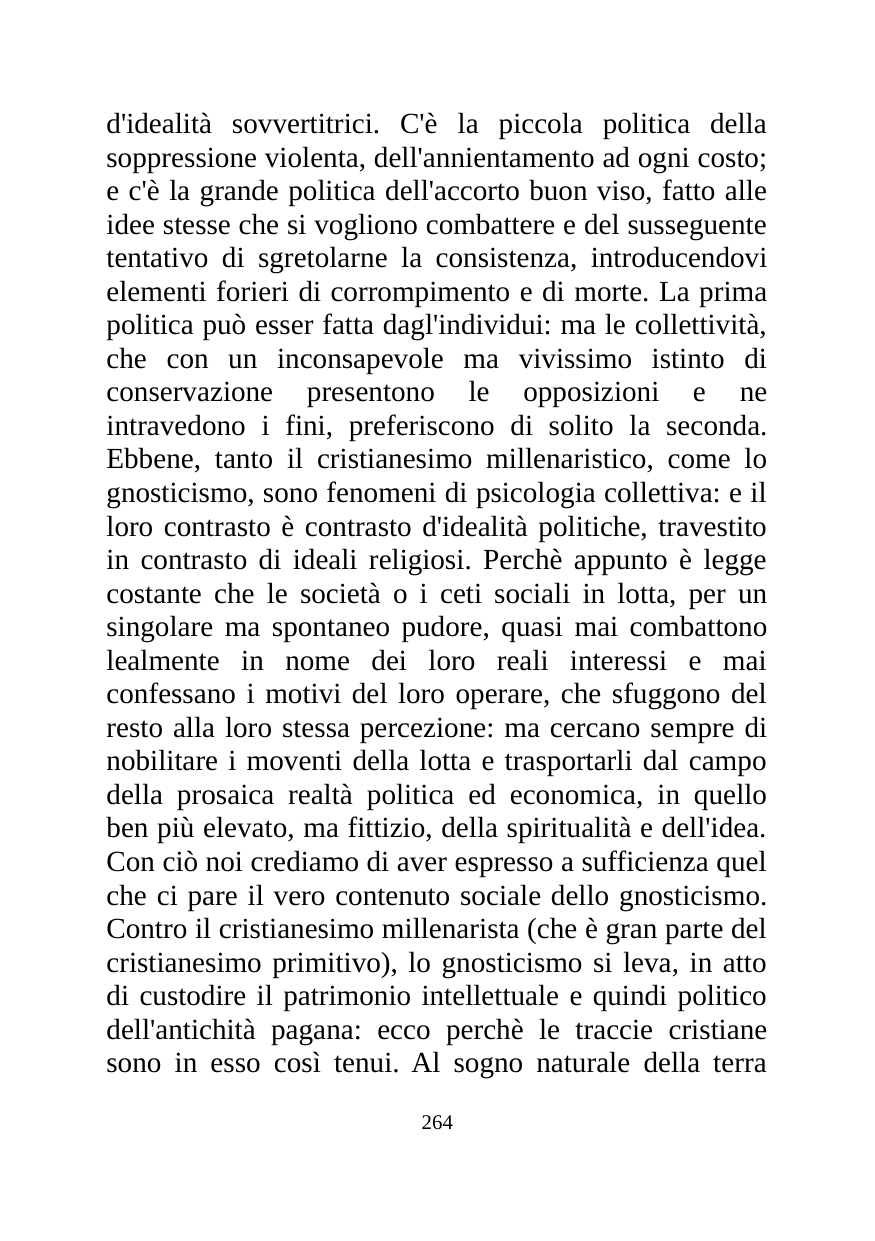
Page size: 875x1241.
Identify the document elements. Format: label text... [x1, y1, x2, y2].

text d'idealità sovvertitrici. C'è la piccola politica della soppressione violenta, dell'annientamento ad ogni costo; e c'è la grande politica dell'accorto buon viso, fatto alle idee stesse che si vogliono combattere e del susseguente tentativo di sgretolarne la consistenza, introducendovi elementi forieri di corrompimento e di morte. La prima politica può esser fatta dagl'individui: ma le collettività, che con un inconsapevole ma vivissimo istinto di conservazione presentono le opposizioni e ne intravedono i fini, preferiscono di solito la seconda. Ebbene, tanto il cristianesimo millenaristico, come lo gnosticismo, sono fenomeni di psicologia collettiva: e il loro contrasto è contrasto d'idealità politiche, travestito in contrasto di ideali religiosi. Perchè appunto è legge costante che le società o i ceti sociali in lotta, per un singolare ma spontaneo pudore, quasi mai combattono lealmente in nome dei loro reali interessi e mai confessano i motivi del loro operare, che sfuggono del resto alla loro stessa percezione: ma cercano sempre di nobilitare i moventi della lotta e trasportarli dal campo della prosaica realtà politica ed economica, in quello ben più elevato, ma fittizio, della spiritualità e dell'idea. Con ciò noi crediamo di aver espresso a sufficienza quel che ci pare il vero contenuto sociale dello gnosticismo. Contro il cristianesimo millenarista (che è gran parte del cristianesimo primitivo), lo gnosticismo si leva, in atto di custodire il patrimonio intellettuale e quindi politico dell'antichità pagana: ecco perchè le traccie cristiane sono in esso così tenui. Al sogno naturale della terra [106, 106, 768, 1079]
